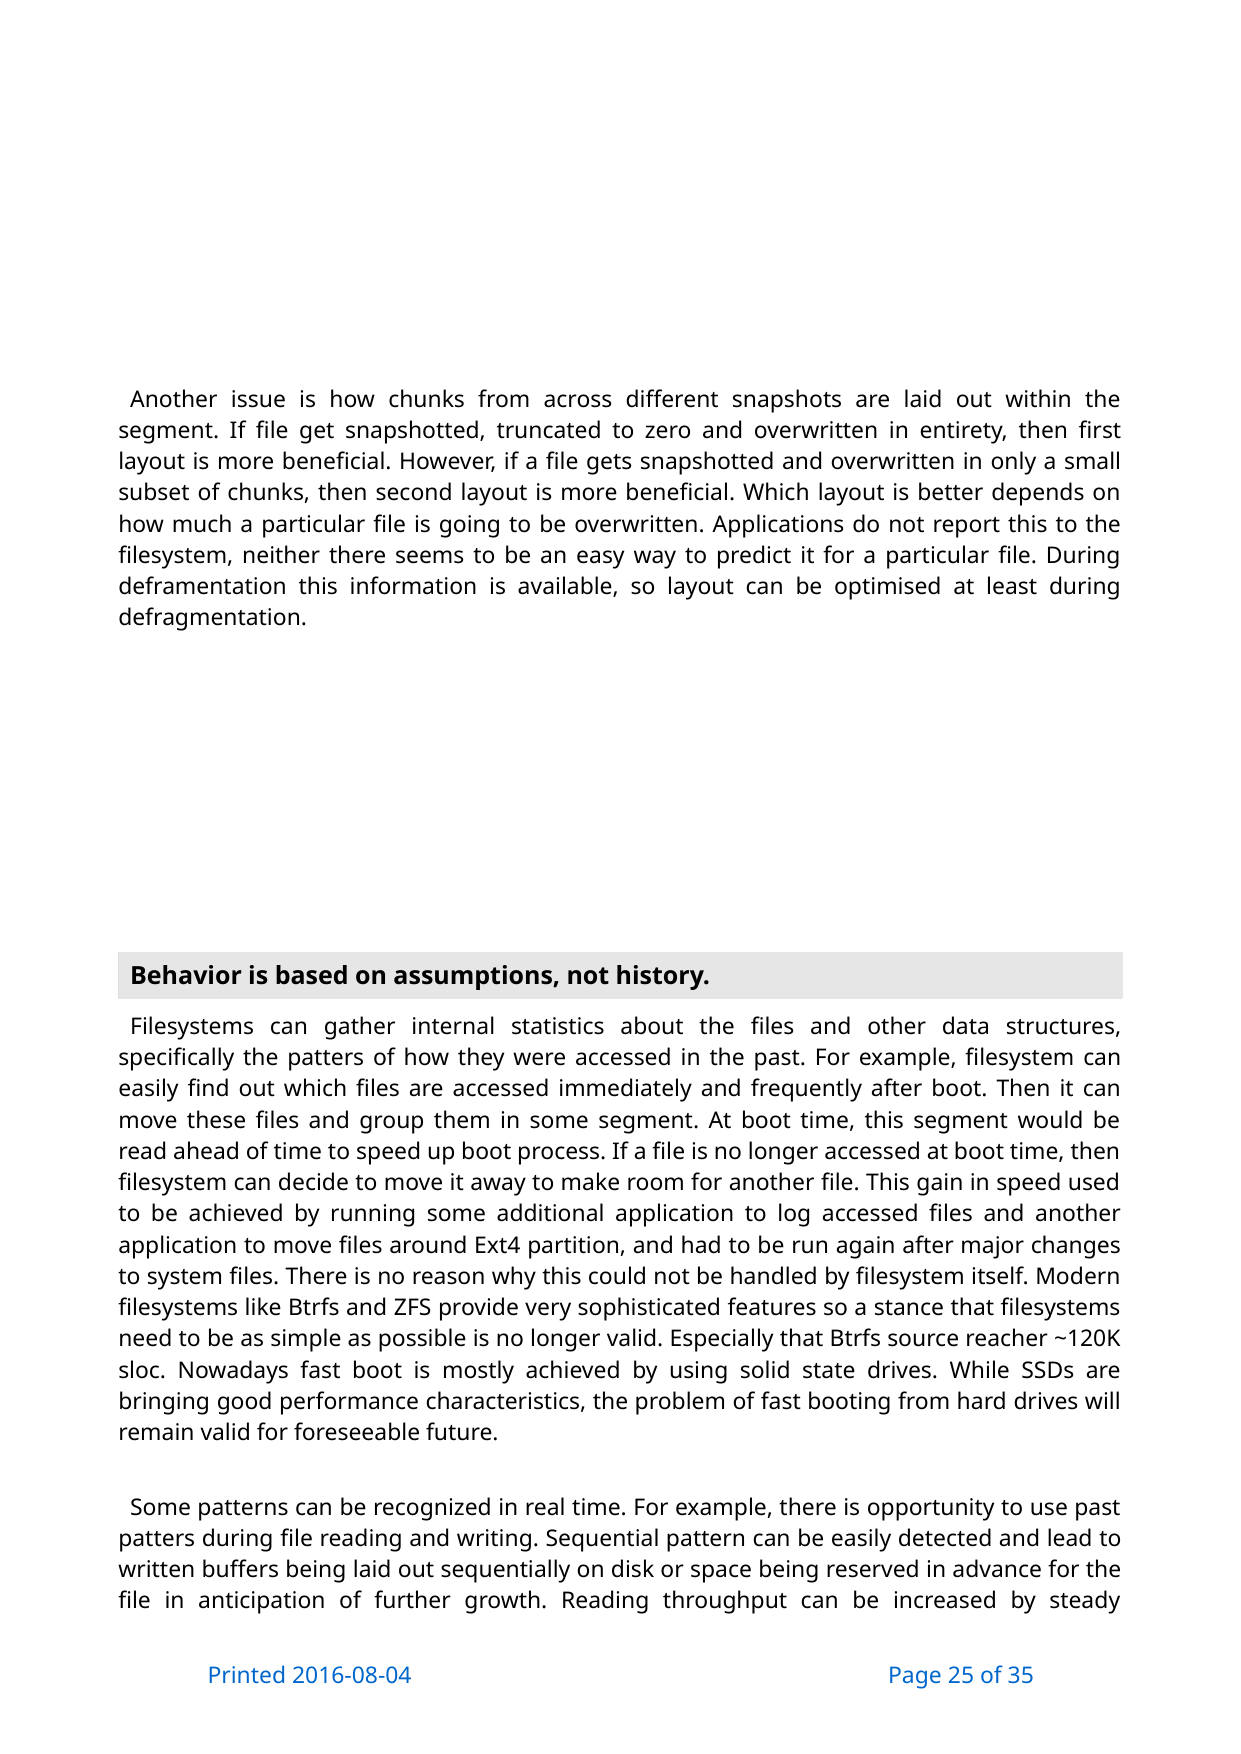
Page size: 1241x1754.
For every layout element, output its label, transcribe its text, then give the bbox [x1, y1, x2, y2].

text Some patterns can be recognized in real time. For example, there is opportunity to use past patters during file reading and writing. Sequential pattern can be easily detected and lead to written buffers being laid out sequentially on disk or space being reserved in advance for the file in anticipation of further growth. Reading throughput can be increased by steady [118, 1491, 1122, 1616]
text Filesystems can gather internal statistics about the files and other data structures, specifically the patters of how they were accessed in the past. For example, filesystem can easily find out which files are accessed immediately and frequently after boot. Then it can move these files and group them in some segment. At boot time, this segment would be read ahead of time to speed up boot process. If a file is no longer accessed at boot time, then filesystem can decide to move it away to make room for another file. This gain in speed used to be achieved by running some additional application to log accessed files and another application to move files around Ext4 partition, and had to be run again after major changes to system files. There is no reason why this could not be handled by filesystem itself. Modern filesystems like Btrfs and ZFS provide very sophisticated features so a stance that filesystems need to be as simple as possible is no longer valid. Especially that Btrfs source reacher ~120K sloc. Nowadays fast boot is mostly achieved by using solid state drives. While SSDs are bringing good performance characteristics, the problem of fast booting from hard drives will remain valid for foreseeable future. [118, 1010, 1122, 1447]
subtitle Behavior is based on assumptions, not history. [119, 953, 1122, 998]
text Another issue is how chunks from across different snapshots are laid out within the segment. If file get snapshotted, truncated to zero and overwritten in entirety, then first layout is more beneficial. However, if a file gets snapshotted and overwritten in only a small subset of chunks, then second layout is more beneficial. Which layout is better depends on how much a particular file is going to be overwritten. Applications do not report this to the filesystem, neither there seems to be an easy way to predict it for a particular file. During deframentation this information is available, so layout can be optimised at least during defragmentation. [118, 383, 1122, 633]
